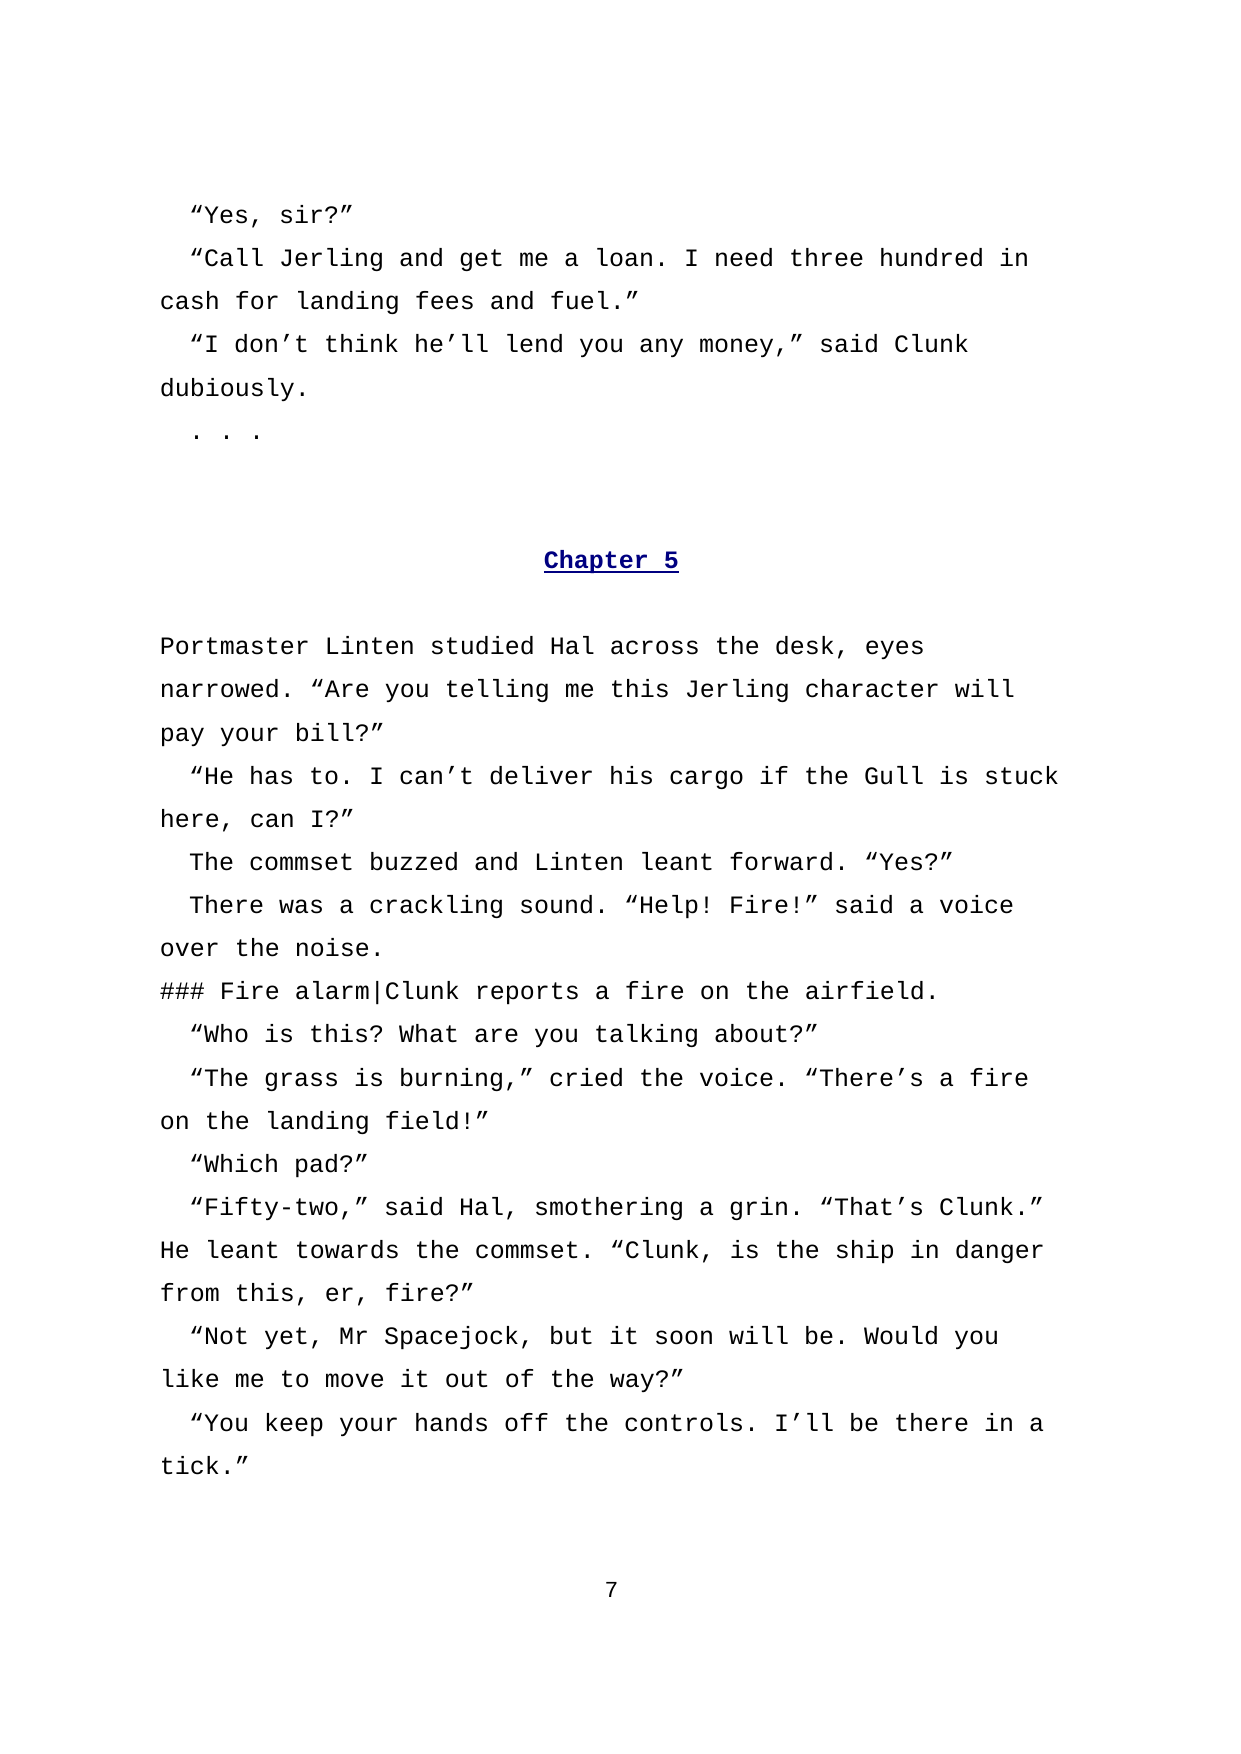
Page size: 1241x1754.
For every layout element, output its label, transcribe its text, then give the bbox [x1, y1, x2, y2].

subtitle Chapter 5 [159, 534, 1063, 577]
text ### Fire alarm|Clunk reports a fire on the airfield. [159, 965, 1063, 1008]
text Portmaster Linten studied Hal across the desk, eyes narrowed. “Are you telling me this Jerling character will pay your bill?” [159, 620, 1063, 749]
text “Yes, sir?” [159, 189, 1063, 232]
text The commset buzzed and Linten leant forward. “Yes?” [159, 836, 1063, 879]
text “Fifty-two,” said Hal, smothering a grin. “That’s Clunk.” He leant towards the commset. “Clunk, is the ship in danger from this, er, fire?” [159, 1181, 1063, 1310]
text “Not yet, Mr Spacejock, but it soon will be. Would you like me to move it out of the way?” [159, 1310, 1063, 1396]
text “He has to. I can’t deliver his cargo if the Gull is stuck here, can I?” [159, 749, 1063, 836]
text “Which pad?” [159, 1138, 1063, 1181]
text “I don’t think he’ll lend you any money,” said Clunk dubiously. [159, 318, 1063, 404]
text . . . [159, 404, 1063, 448]
text “You keep your hands off the controls. I’ll be there in a tick.” [159, 1396, 1063, 1483]
text “Call Jerling and get me a loan. I need three hundred in cash for landing fees and fuel.” [159, 232, 1063, 318]
text There was a crackling sound. “Help! Fire!” said a voice over the noise. [159, 879, 1063, 965]
text “The grass is burning,” cried the voice. “There’s a fire on the landing field!” [159, 1051, 1063, 1138]
text “Who is this? What are you talking about?” [159, 1008, 1063, 1051]
